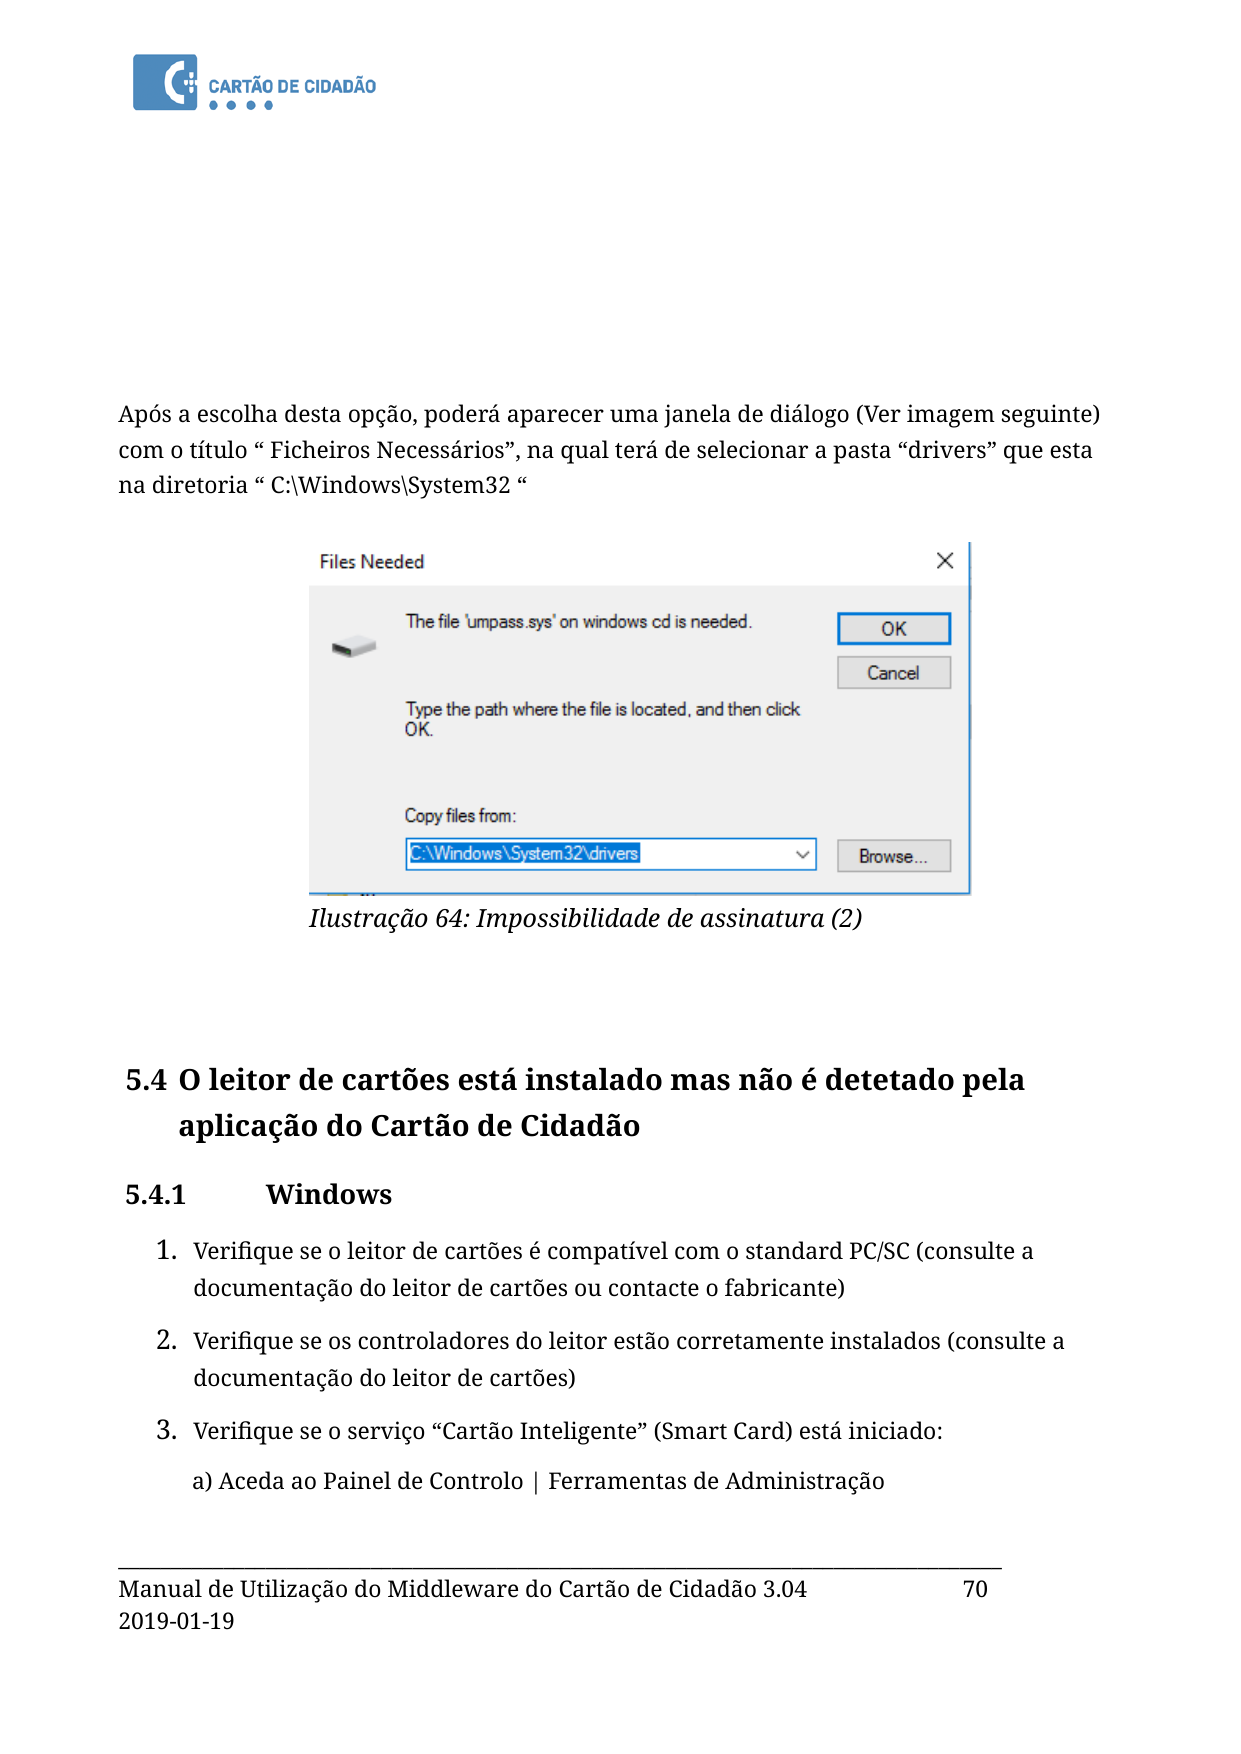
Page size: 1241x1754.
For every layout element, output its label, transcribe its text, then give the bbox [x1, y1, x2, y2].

subtitle Windows [118, 1175, 1122, 1212]
list Verifique se os controladores do leitor estão corretamente instalados (consulte a documentação do leitor de cartões) [156, 1320, 1122, 1393]
picture [309, 542, 972, 896]
subtitle O leitor de cartões está instalado mas não é detetado pela aplicação do Cartão de Cidadão [118, 1059, 1122, 1144]
text Após a escolha desta opção, poderá aparecer uma janela de diálogo (Ver imagem seguinte) com o título “ Ficheiros Necessários”, na qual terá de selecionar a pasta “drivers” que esta na diretoria “ C:\Windows\System32 “ [118, 398, 1122, 501]
text a) Aceda ao Painel de Controlo | Ferramentas de Administração [118, 1465, 1122, 1496]
list Verifique se o serviço “Cartão Inteligente” (Smart Card) está iniciado: [156, 1410, 1122, 1447]
list Verifique se o leitor de cartões é compatível com o standard PC/SC (consulte a documentação do leitor de cartões ou contacte o fabricante) [156, 1230, 1122, 1303]
picture [130, 47, 423, 118]
text Ilustração 64: Impossibilidade de assinatura (2) [309, 896, 972, 935]
